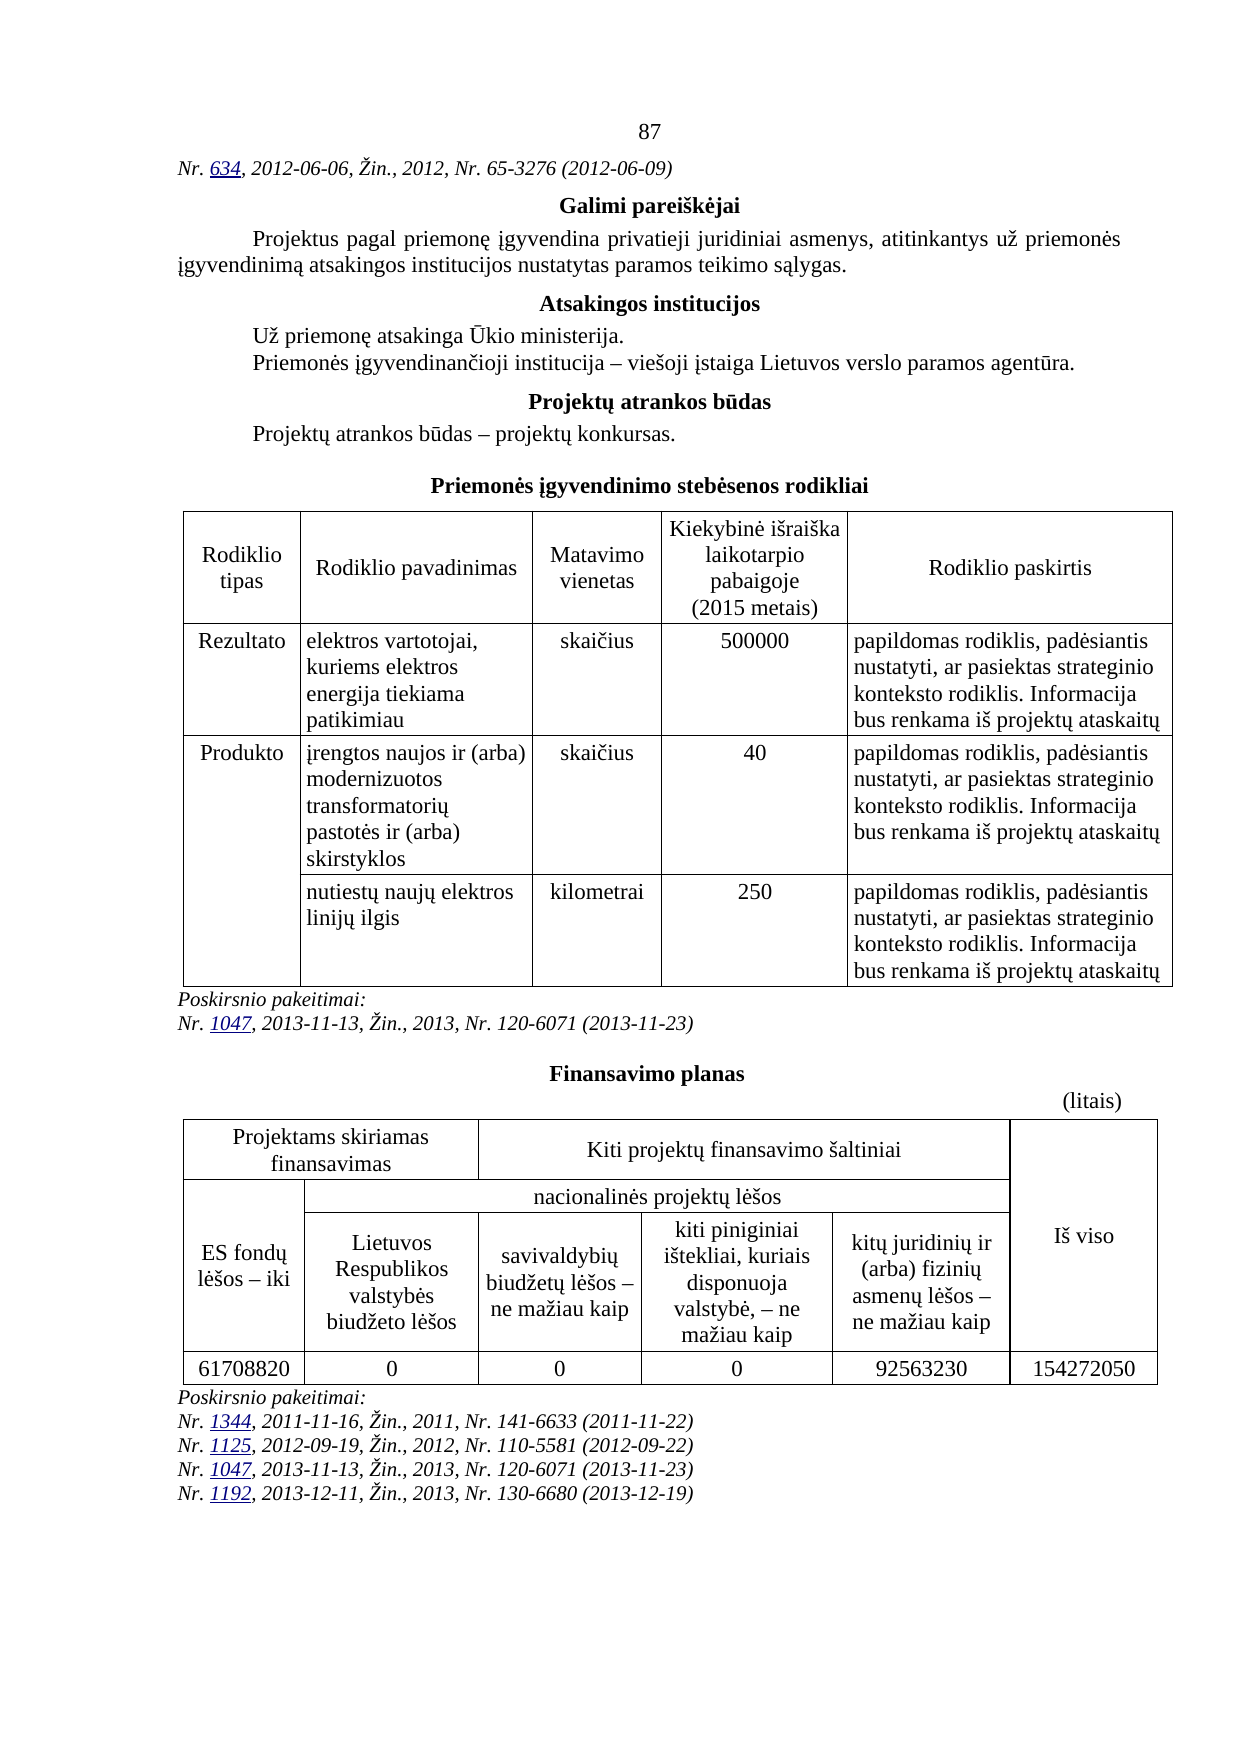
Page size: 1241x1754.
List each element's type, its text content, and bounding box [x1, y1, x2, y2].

text Poskirsnio pakeitimai: [177, 987, 1122, 1011]
text (litais) [177, 1087, 1122, 1113]
table_header Kiti projektų finansavimo šaltiniai [479, 1120, 1009, 1179]
text Poskirsnio pakeitimai: [177, 1385, 1122, 1409]
text Nr. 1125, 2012-09-19, Žin., 2012, Nr. 110-5581 (2012-09-22) [177, 1433, 1122, 1457]
table_cell 250 [662, 875, 847, 986]
table_cell įrengtos naujos ir (arba) modernizuotos transformatorių pastotės ir (arba) skirstyklos [301, 736, 532, 874]
table_header Matavimo vienetas [533, 512, 661, 623]
table_header Rodiklio tipas [184, 512, 300, 623]
table_cell Produkto [184, 736, 300, 986]
text Už priemonę atsakinga Ūkio ministerija. [177, 323, 1122, 349]
text Nr. 1047, 2013-11-13, Žin., 2013, Nr. 120-6071 (2013-11-23) [177, 1457, 1122, 1481]
table_header Projektams skiriamas finansavimas [184, 1120, 478, 1179]
table_cell 154272050 [1011, 1352, 1157, 1384]
text Priemonės įgyvendinimo stebėsenos rodikliai [177, 472, 1122, 498]
table_cell papildomas rodiklis, padėsiantis nustatyti, ar pasiektas strateginio konteksto rodiklis. Informacija bus renkama iš projektų ataskaitų [848, 624, 1172, 735]
table_cell papildomas rodiklis, padėsiantis nustatyti, ar pasiektas strateginio konteksto rodiklis. Informacija bus renkama iš projektų ataskaitų [848, 736, 1172, 874]
text Galimi pareiškėjai [177, 192, 1122, 218]
table_cell 0 [305, 1352, 478, 1384]
table_cell papildomas rodiklis, padėsiantis nustatyti, ar pasiektas strateginio konteksto rodiklis. Informacija bus renkama iš projektų ataskaitų [848, 875, 1172, 986]
table_cell kilometrai [533, 875, 661, 986]
table_cell 92563230 [833, 1352, 1009, 1384]
table_cell 500000 [662, 624, 847, 735]
table_header Rodiklio paskirtis [848, 512, 1172, 623]
text Projektus pagal priemonę įgyvendina privatieji juridiniai asmenys, atitinkantys už priemonės įgyvendinimą atsakingos institucijos nustatytas paramos teikimo sąlygas. [177, 225, 1122, 277]
table_header Kiekybinė išraiška laikotarpio pabaigoje (2015 metais) [662, 512, 847, 623]
table_header Iš viso [1011, 1120, 1157, 1351]
text Nr. 1047, 2013-11-13, Žin., 2013, Nr. 120-6071 (2013-11-23) [177, 1011, 1122, 1035]
text Atsakingos institucijos [177, 290, 1122, 316]
table_cell savivaldybių biudžetų lėšos – ne mažiau kaip [479, 1213, 641, 1351]
table_cell kiti piniginiai ištekliai, kuriais disponuoja valstybė, – ne mažiau kaip [642, 1213, 832, 1351]
table_header Rodiklio pavadinimas [301, 512, 532, 623]
table_cell 61708820 [184, 1352, 304, 1384]
table_cell nutiestų naujų elektros linijų ilgis [301, 875, 532, 986]
table_cell 0 [479, 1352, 641, 1384]
text Nr. 1192, 2013-12-11, Žin., 2013, Nr. 130-6680 (2013-12-19) [177, 1481, 1122, 1505]
text Finansavimo planas [177, 1060, 1122, 1087]
text Projektų atrankos būdas – projektų konkursas. [177, 420, 1122, 447]
text Priemonės įgyvendinančioji institucija – viešoji įstaiga Lietuvos verslo paramos agentūra. [177, 349, 1122, 375]
table_cell skaičius [533, 624, 661, 735]
text Projektų atrankos būdas [177, 388, 1122, 414]
table_cell skaičius [533, 736, 661, 874]
table_cell elektros vartotojai, kuriems elektros energija tiekiama patikimiau [301, 624, 532, 735]
table_cell ES fondų lėšos – iki [184, 1180, 304, 1351]
table_cell kitų juridinių ir (arba) fizinių asmenų lėšos – ne mažiau kaip [833, 1213, 1009, 1351]
text Nr. 634, 2012-06-06, Žin., 2012, Nr. 65-3276 (2012-06-09) [177, 156, 1122, 180]
table_cell Rezultato [184, 624, 300, 735]
text Nr. 1344, 2011-11-16, Žin., 2011, Nr. 141-6633 (2011-11-22) [177, 1409, 1122, 1433]
table_cell Lietuvos Respublikos valstybės biudžeto lėšos [305, 1213, 478, 1351]
table_cell 0 [642, 1352, 832, 1384]
table_cell nacionalinės projektų lėšos [305, 1180, 1009, 1212]
table_cell 40 [662, 736, 847, 874]
